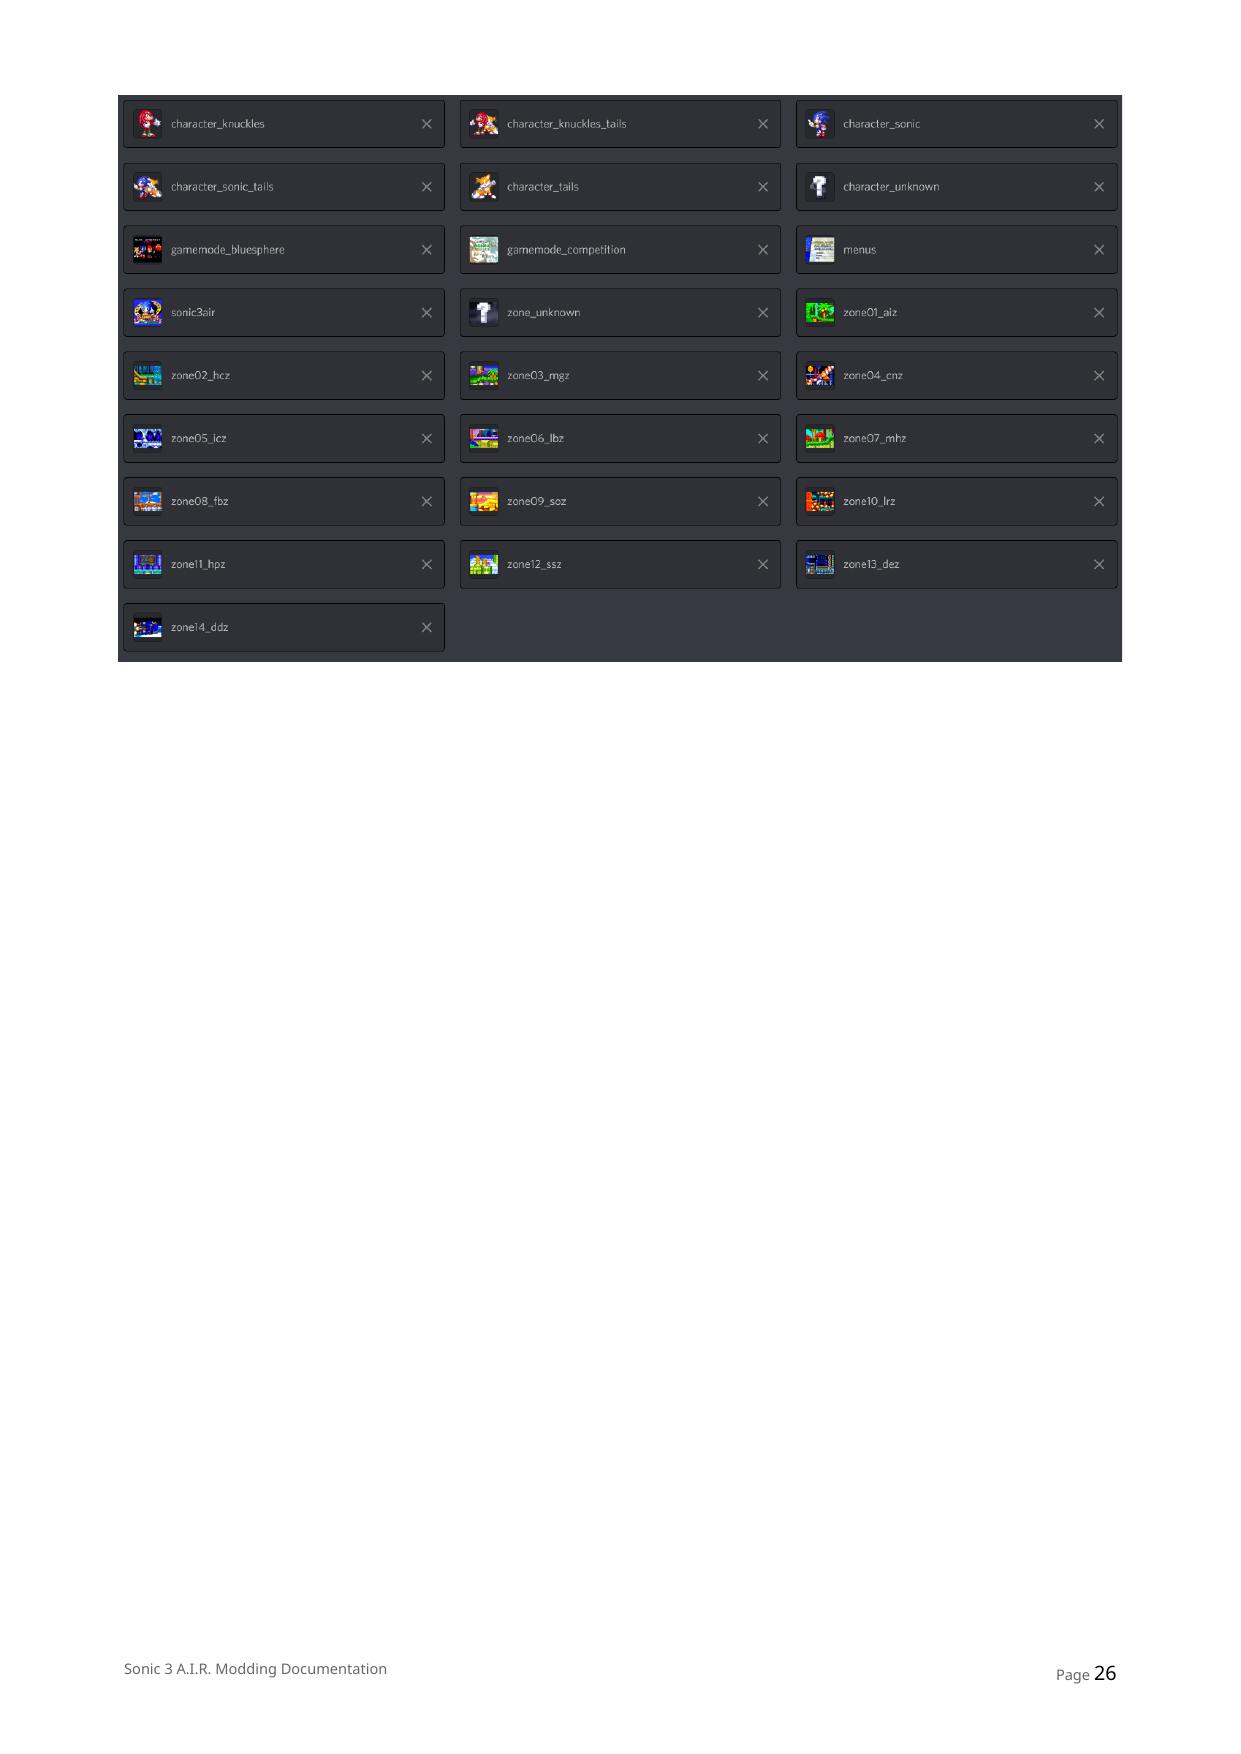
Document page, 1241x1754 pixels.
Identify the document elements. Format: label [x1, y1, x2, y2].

picture [118, 95, 1123, 662]
